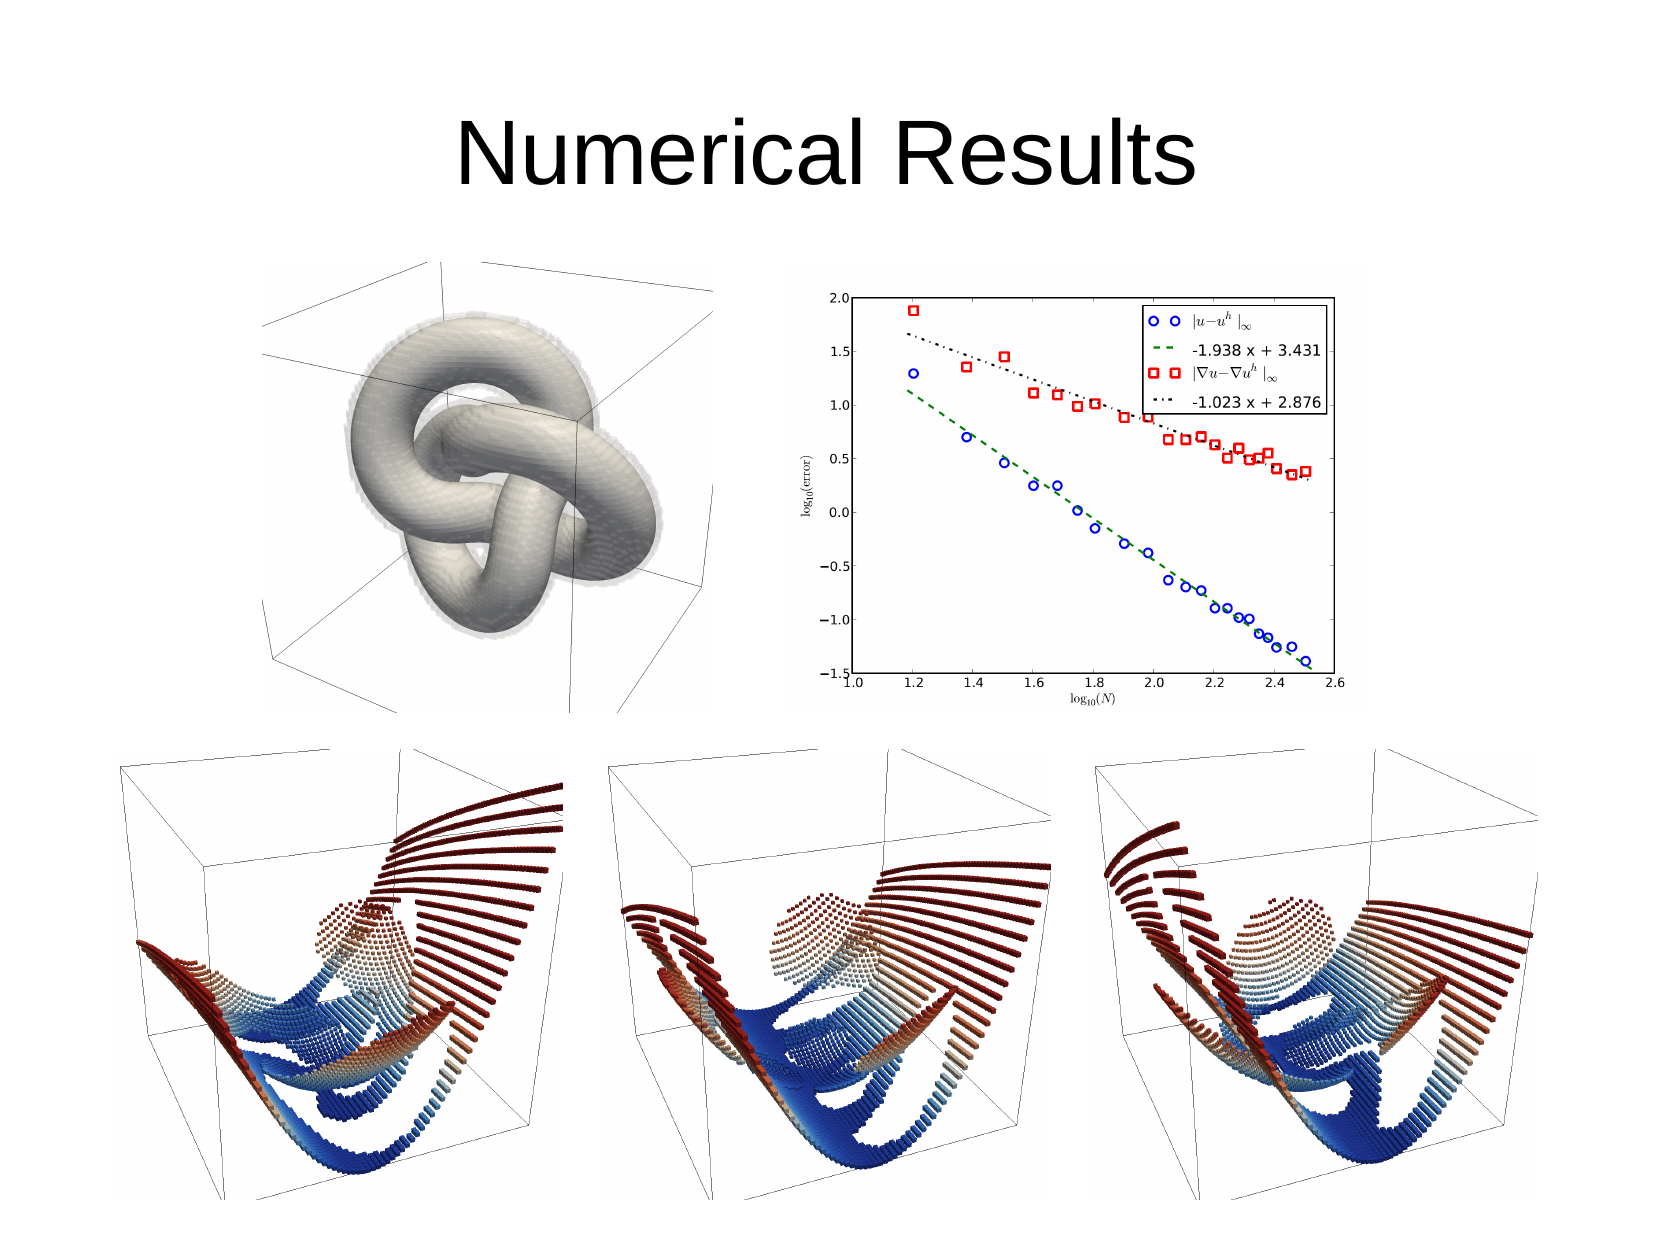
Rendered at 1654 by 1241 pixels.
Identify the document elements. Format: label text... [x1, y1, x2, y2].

picture [787, 262, 1369, 713]
picture [600, 749, 1051, 1201]
picture [112, 749, 563, 1201]
picture [1087, 749, 1538, 1201]
picture [262, 262, 713, 713]
title Numerical Results [82, 49, 1571, 257]
